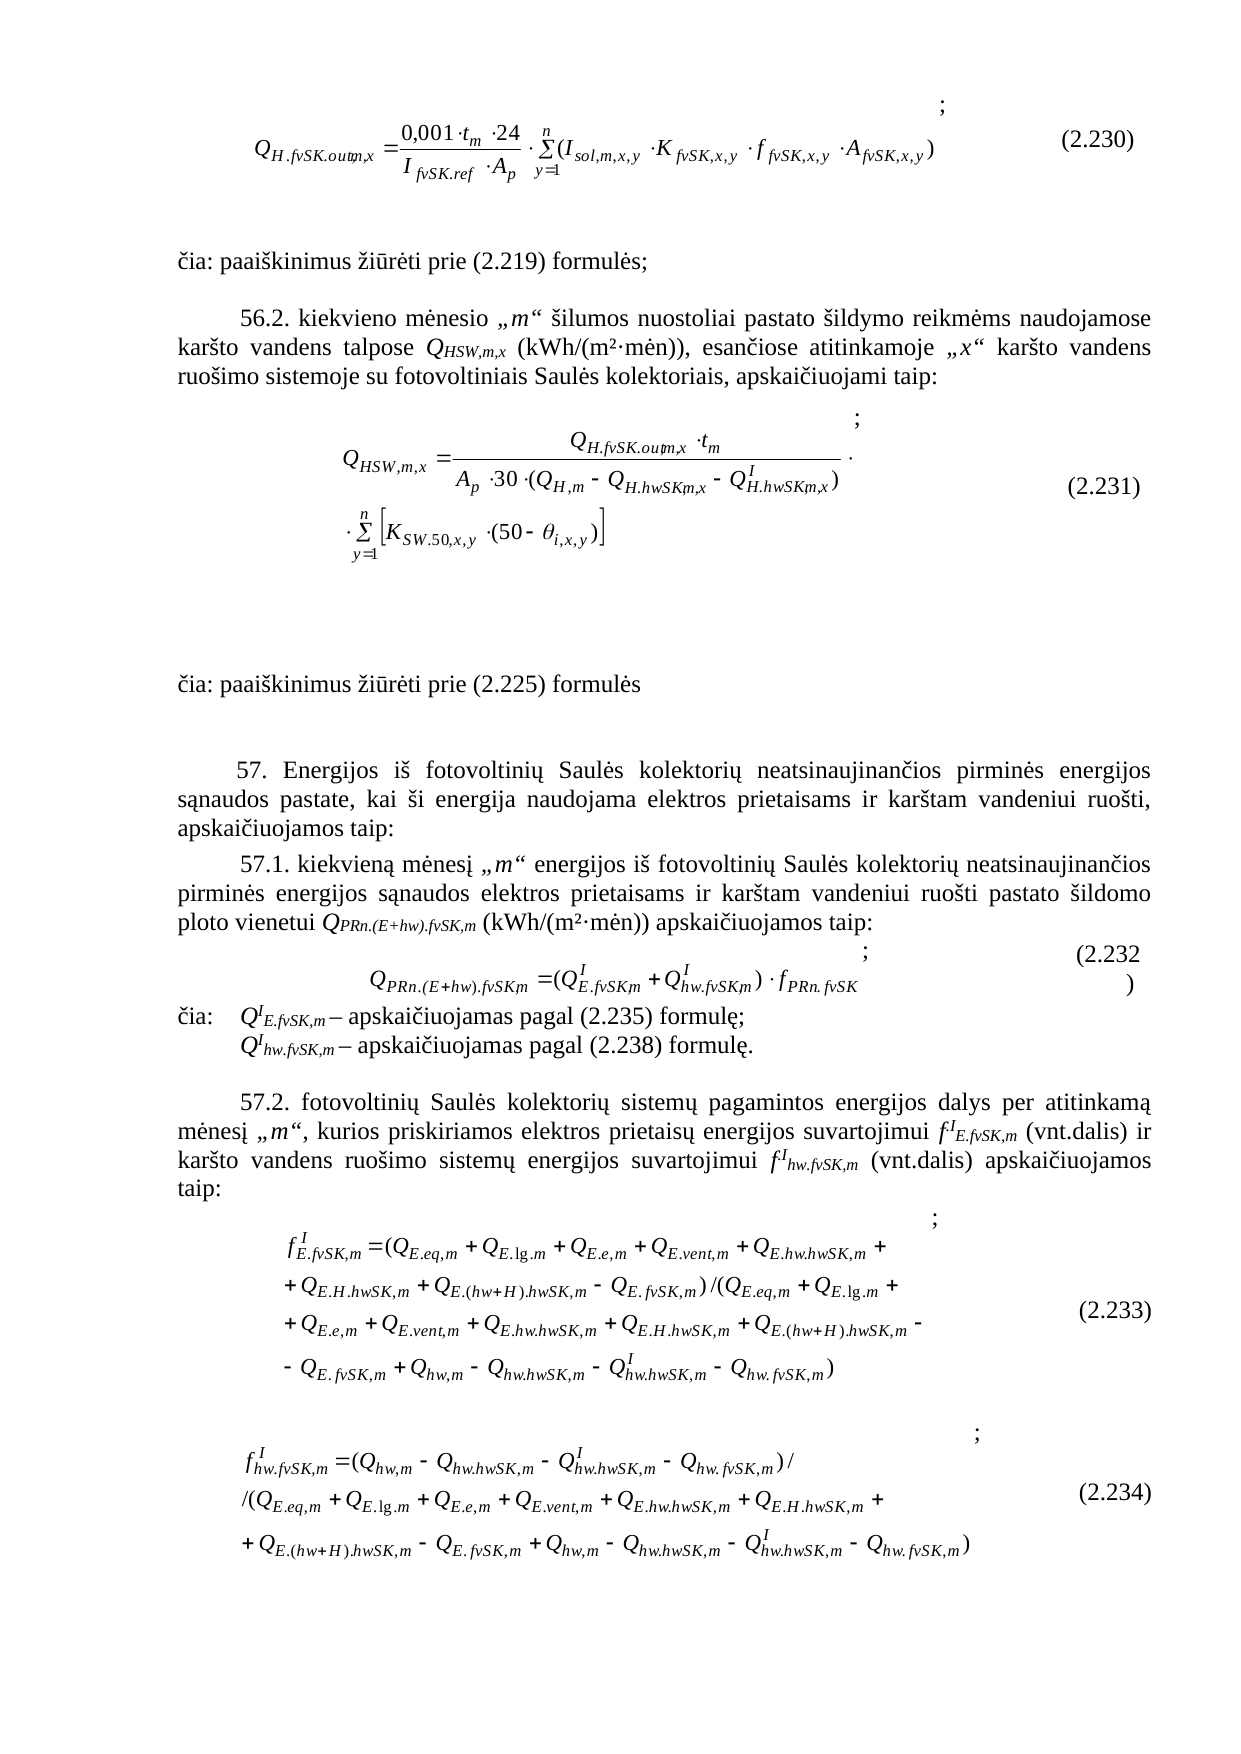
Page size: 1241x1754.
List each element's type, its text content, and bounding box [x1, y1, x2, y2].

text čia: QIE.fvSK,m – apskaičiuojamas pagal (2.235) formulę; [177, 1001, 1151, 1030]
text 56.2. kiekvieno mėnesio „m“ šilumos nuostoliai pastato šildymo reikmėms naudojamose karšto vandens talpose QHSW,m,x (kWh/(m²·mėn)), esančiose atitinkamoje „x“ karšto vandens ruošimo sistemoje su fotovoltiniais Saulės kolektoriais, apskaičiuojami taip: [177, 303, 1151, 390]
text čia: paaiškinimus žiūrėti prie (2.225) formulės [177, 669, 1151, 698]
text 57. Energijos iš fotovoltinių Saulės kolektorių neatsinaujinančios pirminės energijos sąnaudos pastate, kai ši energija naudojama elektros prietaisams ir karštam vandeniui ruošti, apskaičiuojamos taip: [177, 756, 1151, 842]
text QIhw.fvSK,m – apskaičiuojamas pagal (2.238) formulę. [240, 1030, 1151, 1058]
text 57.2. fotovoltinių Saulės kolektorių sistemų pagamintos energijos dalys per atitinkamą mėnesį „m“, kurios priskiriamos elektros prietaisų energijos suvartojimui f.IE.fvSK,m (vnt.dalis) ir karšto vandens ruošimo sistemų energijos suvartojimui f.Ihw.fvSK,m (vnt.dalis) apskaičiuojamos taip: [177, 1087, 1151, 1202]
table_header ; [177, 390, 1023, 583]
table_header ; [166, 1202, 1052, 1417]
table_header ; [177, 935, 1058, 1001]
text 57.1. kiekvieną mėnesį „m“ energijos iš fotovoltinių Saulės kolektorių neatsinaujinančios pirminės energijos sąnaudos elektros prietaisams ir karštam vandeniui ruošti pastato šildomo ploto vienetui QPRn.(E+hw).fvSK,m (kWh/(m²·mėn)) apskaičiuojamos taip: [177, 849, 1151, 935]
table_header (2.231) [1023, 390, 1151, 583]
table_header (2.230) [1020, 89, 1151, 188]
table_cell ; [166, 1417, 1052, 1565]
table_cell (2.234) [1052, 1417, 1163, 1565]
text čia: paaiškinimus žiūrėti prie (2.219) formulės; [177, 246, 1151, 275]
table_header ; [177, 89, 1020, 188]
table_header (2.233) [1052, 1202, 1163, 1417]
table_header (2.232) [1058, 935, 1151, 1001]
